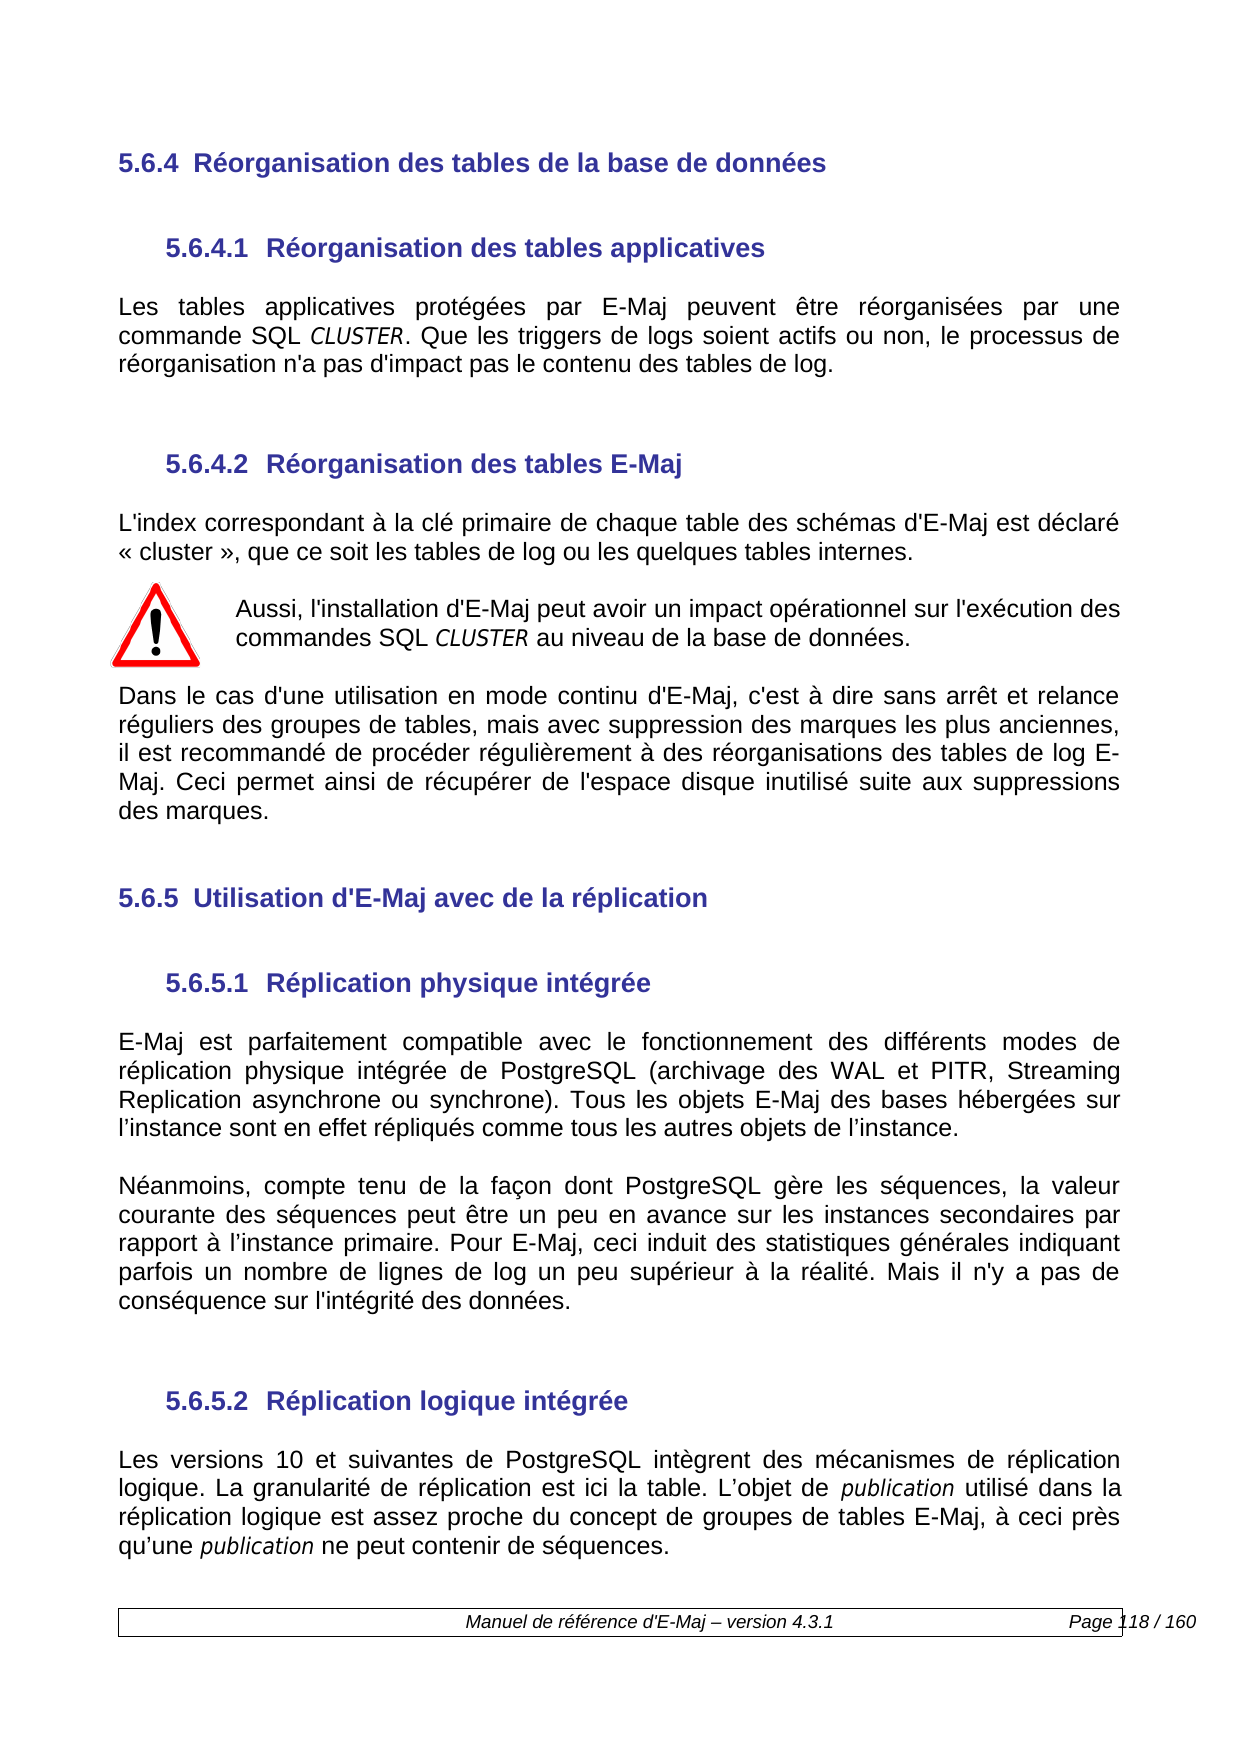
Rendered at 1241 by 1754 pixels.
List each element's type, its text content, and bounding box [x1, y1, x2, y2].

subtitle Réplication physique intégrée [165, 967, 1122, 998]
subtitle Réorganisation des tables E-Maj [165, 448, 1122, 479]
subtitle Utilisation d'E-Maj avec de la réplication [118, 882, 1122, 913]
subtitle Réplication logique intégrée [165, 1384, 1122, 1416]
text Aussi, l'installation d'E-Maj peut avoir un impact opérationnel sur l'exécution des commandes SQL CLUSTER au niveau de la base de données. [235, 594, 1122, 652]
text Les tables applicatives protégées par E-Maj peuvent être réorganisées par une commande SQL CLUSTER. Que les triggers de logs soient actifs ou non, le processus de réorganisation n'a pas d'impact pas le contenu des tables de log. [118, 292, 1122, 378]
text Néanmoins, compte tenu de la façon dont PostgreSQL gère les séquences, la valeur courante des séquences peut être un peu en avance sur les instances secondaires par rapport à l’instance primaire. Pour E-Maj, ceci induit des statistiques générales indiquant parfois un nombre de lignes de log un peu supérieur à la réalité. Mais il n'y a pas de conséquence sur l'intégrité des données. [118, 1171, 1122, 1314]
text L'index correspondant à la clé primaire de chaque table des schémas d'E-Maj est déclaré « cluster », que ce soit les tables de log ou les quelques tables internes. [118, 508, 1122, 566]
text Dans le cas d'une utilisation en mode continu d'E-Maj, c'est à dire sans arrêt et relance réguliers des groupes de tables, mais avec suppression des marques les plus anciennes, il est recommandé de procéder régulièrement à des réorganisations des tables de log E-Maj. Ceci permet ainsi de récupérer de l'espace disque inutilisé suite aux suppressions des marques. [118, 681, 1122, 824]
subtitle Réorganisation des tables applicatives [165, 232, 1122, 263]
subtitle Réorganisation des tables de la base de données [118, 147, 1122, 178]
text E-Maj est parfaitement compatible avec le fonctionnement des différents modes de réplication physique intégrée de PostgreSQL (archivage des WAL et PITR, Streaming Replication asynchrone ou synchrone). Tous les objets E-Maj des bases hébergées sur l’instance sont en effet répliqués comme tous les autres objets de l’instance. [118, 1027, 1122, 1142]
text Les versions 10 et suivantes de PostgreSQL intègrent des mécanismes de réplication logique. La granularité de réplication est ici la table. L’objet de publication utilisé dans la réplication logique est assez proche du concept de groupes de tables E-Maj, à ceci près qu’une publication ne peut contenir de séquences. [118, 1444, 1122, 1560]
picture [110, 582, 201, 668]
